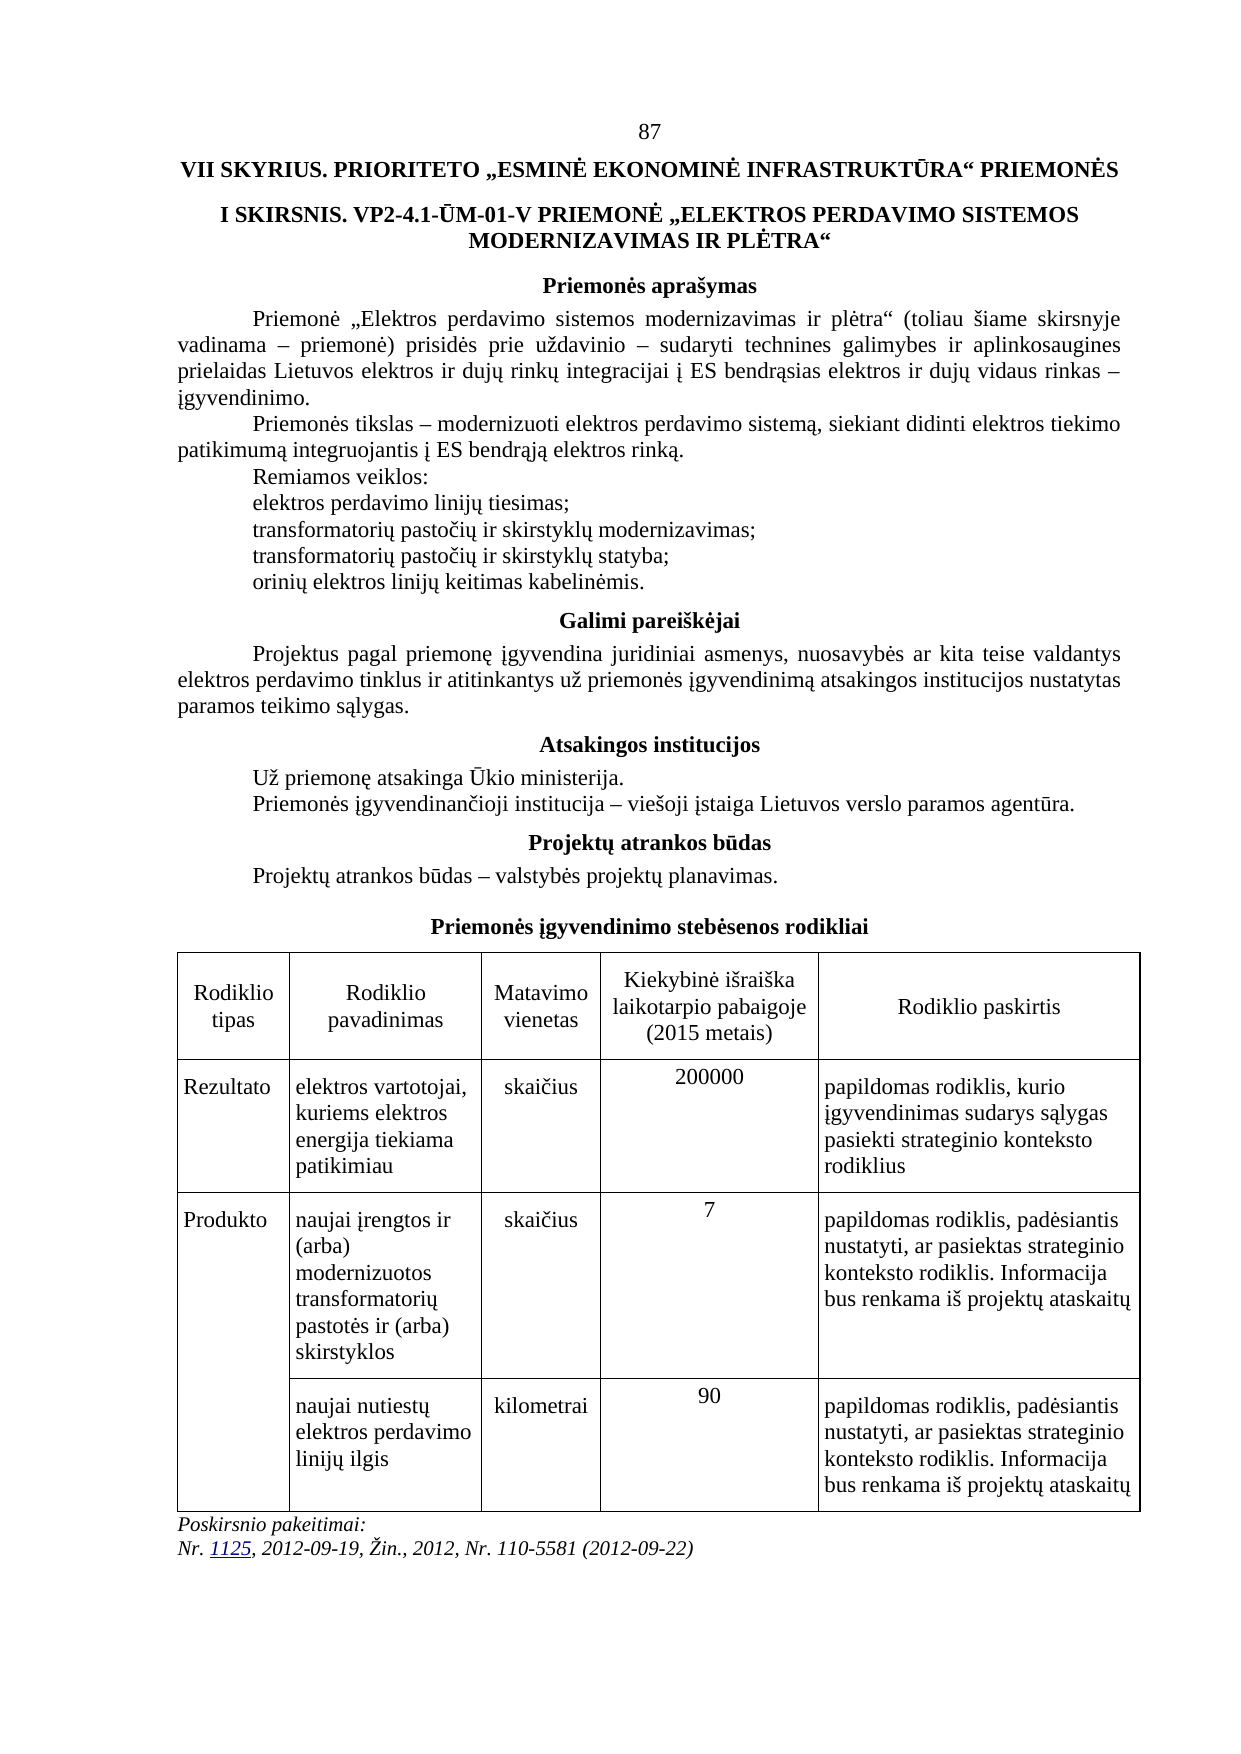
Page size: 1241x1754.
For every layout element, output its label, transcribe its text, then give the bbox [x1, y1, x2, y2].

table_cell naujai nutiestų elektros perdavimo linijų ilgis [290, 1379, 481, 1511]
text Galimi pareiškėjai [177, 607, 1122, 633]
table_cell 7 [601, 1193, 818, 1378]
table_cell naujai įrengtos ir (arba) modernizuotos transformatorių pastotės ir (arba) skirstyklos [290, 1193, 481, 1378]
table_cell 200000 [601, 1060, 818, 1192]
table_header Rodiklio paskirtis [819, 953, 1139, 1059]
text transformatorių pastočių ir skirstyklų statyba; [177, 542, 1122, 568]
table_cell papildomas rodiklis, kurio įgyvendinimas sudarys sąlygas pasiekti strateginio konteksto rodiklius [819, 1060, 1139, 1192]
table_header Matavimo vienetas [482, 953, 600, 1059]
text transformatorių pastočių ir skirstyklų modernizavimas; [177, 516, 1122, 542]
text Remiamos veiklos: [177, 463, 1122, 489]
text Už priemonę atsakinga Ūkio ministerija. [177, 764, 1122, 790]
subtitle I SKIRSNIS. VP2-4.1-ŪM-01-V PRIEMONĖ „Elektros perdavimo sistemos modernizavimas ir plėtra“ [177, 201, 1122, 253]
text Projektų atrankos būdas [177, 829, 1122, 856]
text Priemonė „Elektros perdavimo sistemos modernizavimas ir plėtra“ (toliau šiame skirsnyje vadinama – priemonė) prisidės prie uždavinio – sudaryti technines galimybes ir aplinkosaugines prielaidas Lietuvos elektros ir dujų rinkų integracijai į ES bendrąsias elektros ir dujų vidaus rinkas – įgyvendinimo. [177, 305, 1122, 410]
text orinių elektros linijų keitimas kabelinėmis. [177, 568, 1122, 595]
table_cell Rezultato [178, 1060, 289, 1192]
table_header Kiekybinė išraiška laikotarpio pabaigoje (2015 metais) [601, 953, 818, 1059]
table_cell kilometrai [482, 1379, 600, 1511]
text Poskirsnio pakeitimai: [177, 1512, 1122, 1536]
table_cell Produkto [178, 1193, 289, 1511]
text Priemonės tikslas – modernizuoti elektros perdavimo sistemą, siekiant didinti elektros tiekimo patikimumą integruojantis į ES bendrąją elektros rinką. [177, 410, 1122, 463]
table_cell skaičius [482, 1060, 600, 1192]
subtitle VII SKYRIUS. PRIORITETO „ESMINĖ EKONOMINĖ INFRASTRUKTŪRA“ PRIEMONĖS [177, 156, 1122, 182]
table_cell papildomas rodiklis, padėsiantis nustatyti, ar pasiektas strateginio konteksto rodiklis. Informacija bus renkama iš projektų ataskaitų [819, 1193, 1139, 1378]
table_cell skaičius [482, 1193, 600, 1378]
text Atsakingos institucijos [177, 731, 1122, 758]
text Priemonės įgyvendinimo stebėsenos rodikliai [177, 913, 1122, 939]
text Priemonės aprašymas [177, 272, 1122, 298]
text Priemonės įgyvendinančioji institucija – viešoji įstaiga Lietuvos verslo paramos agentūra. [177, 790, 1122, 817]
text Nr. 1125, 2012-09-19, Žin., 2012, Nr. 110-5581 (2012-09-22) [177, 1536, 1122, 1560]
text elektros perdavimo linijų tiesimas; [177, 489, 1122, 516]
table_header Rodiklio pavadinimas [290, 953, 481, 1059]
table_cell papildomas rodiklis, padėsiantis nustatyti, ar pasiektas strateginio konteksto rodiklis. Informacija bus renkama iš projektų ataskaitų [819, 1379, 1139, 1511]
table_cell elektros vartotojai, kuriems elektros energija tiekiama patikimiau [290, 1060, 481, 1192]
table_header Rodiklio tipas [178, 953, 289, 1059]
text Projektų atrankos būdas – valstybės projektų planavimas. [177, 862, 1122, 888]
text Projektus pagal priemonę įgyvendina juridiniai asmenys, nuosavybės ar kita teise valdantys elektros perdavimo tinklus ir atitinkantys už priemonės įgyvendinimą atsakingos institucijos nustatytas paramos teikimo sąlygas. [177, 640, 1122, 719]
table_cell 90 [601, 1379, 818, 1511]
